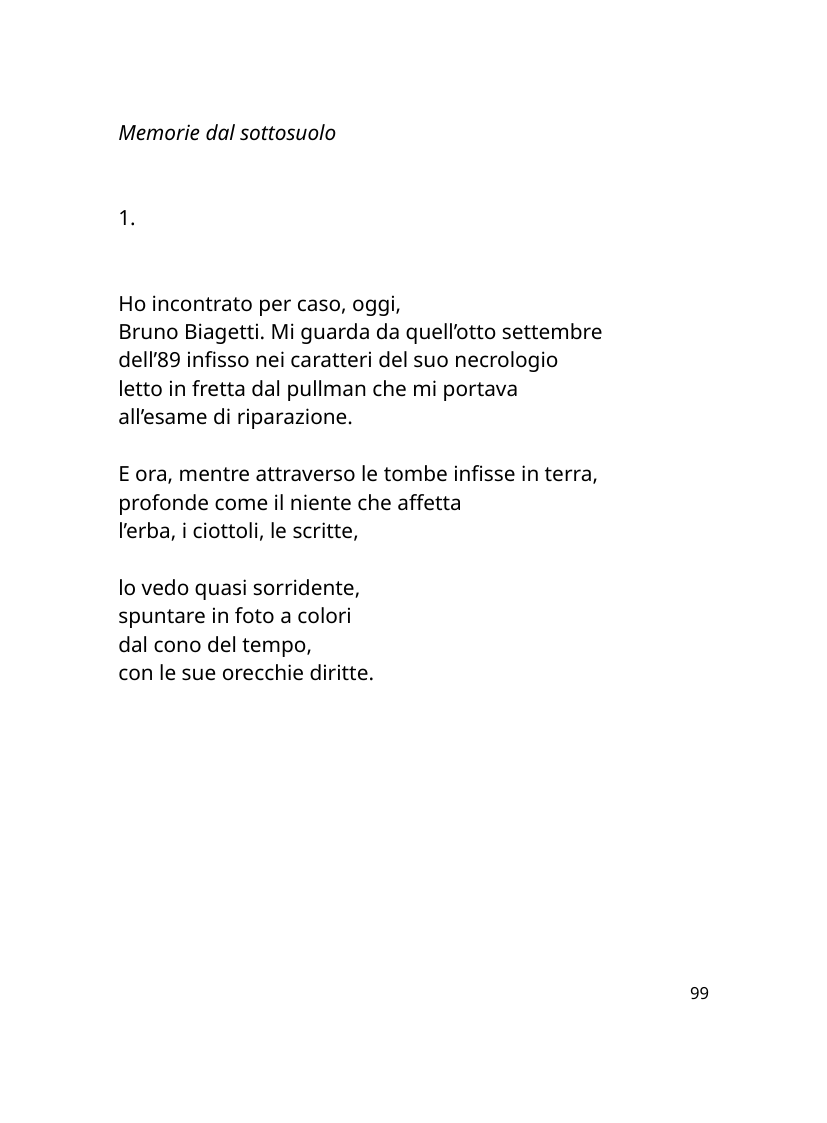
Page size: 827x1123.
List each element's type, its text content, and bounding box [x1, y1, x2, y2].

text lo vedo quasi sorridente, [118, 573, 709, 602]
text all’esame di riparazione. [118, 402, 709, 431]
text letto in fretta dal pullman che mi portava [118, 374, 709, 402]
text 1. [118, 203, 709, 232]
text dell’89 infisso nei caratteri del suo necrologio [118, 346, 709, 374]
text dal cono del tempo, [118, 630, 709, 658]
text profonde come il niente che affetta [118, 488, 709, 516]
text Bruno Biagetti. Mi guarda da quell’otto settembre [118, 317, 709, 346]
text spuntare in foto a colori [118, 602, 709, 630]
text Ho incontrato per caso, oggi, [118, 289, 709, 317]
text E ora, mentre attraverso le tombe infisse in terra, [118, 459, 709, 488]
text con le sue orecchie diritte. [118, 658, 709, 687]
text l’erba, i ciottoli, le scritte, [118, 516, 709, 545]
text Memorie dal sottosuolo [118, 118, 709, 147]
